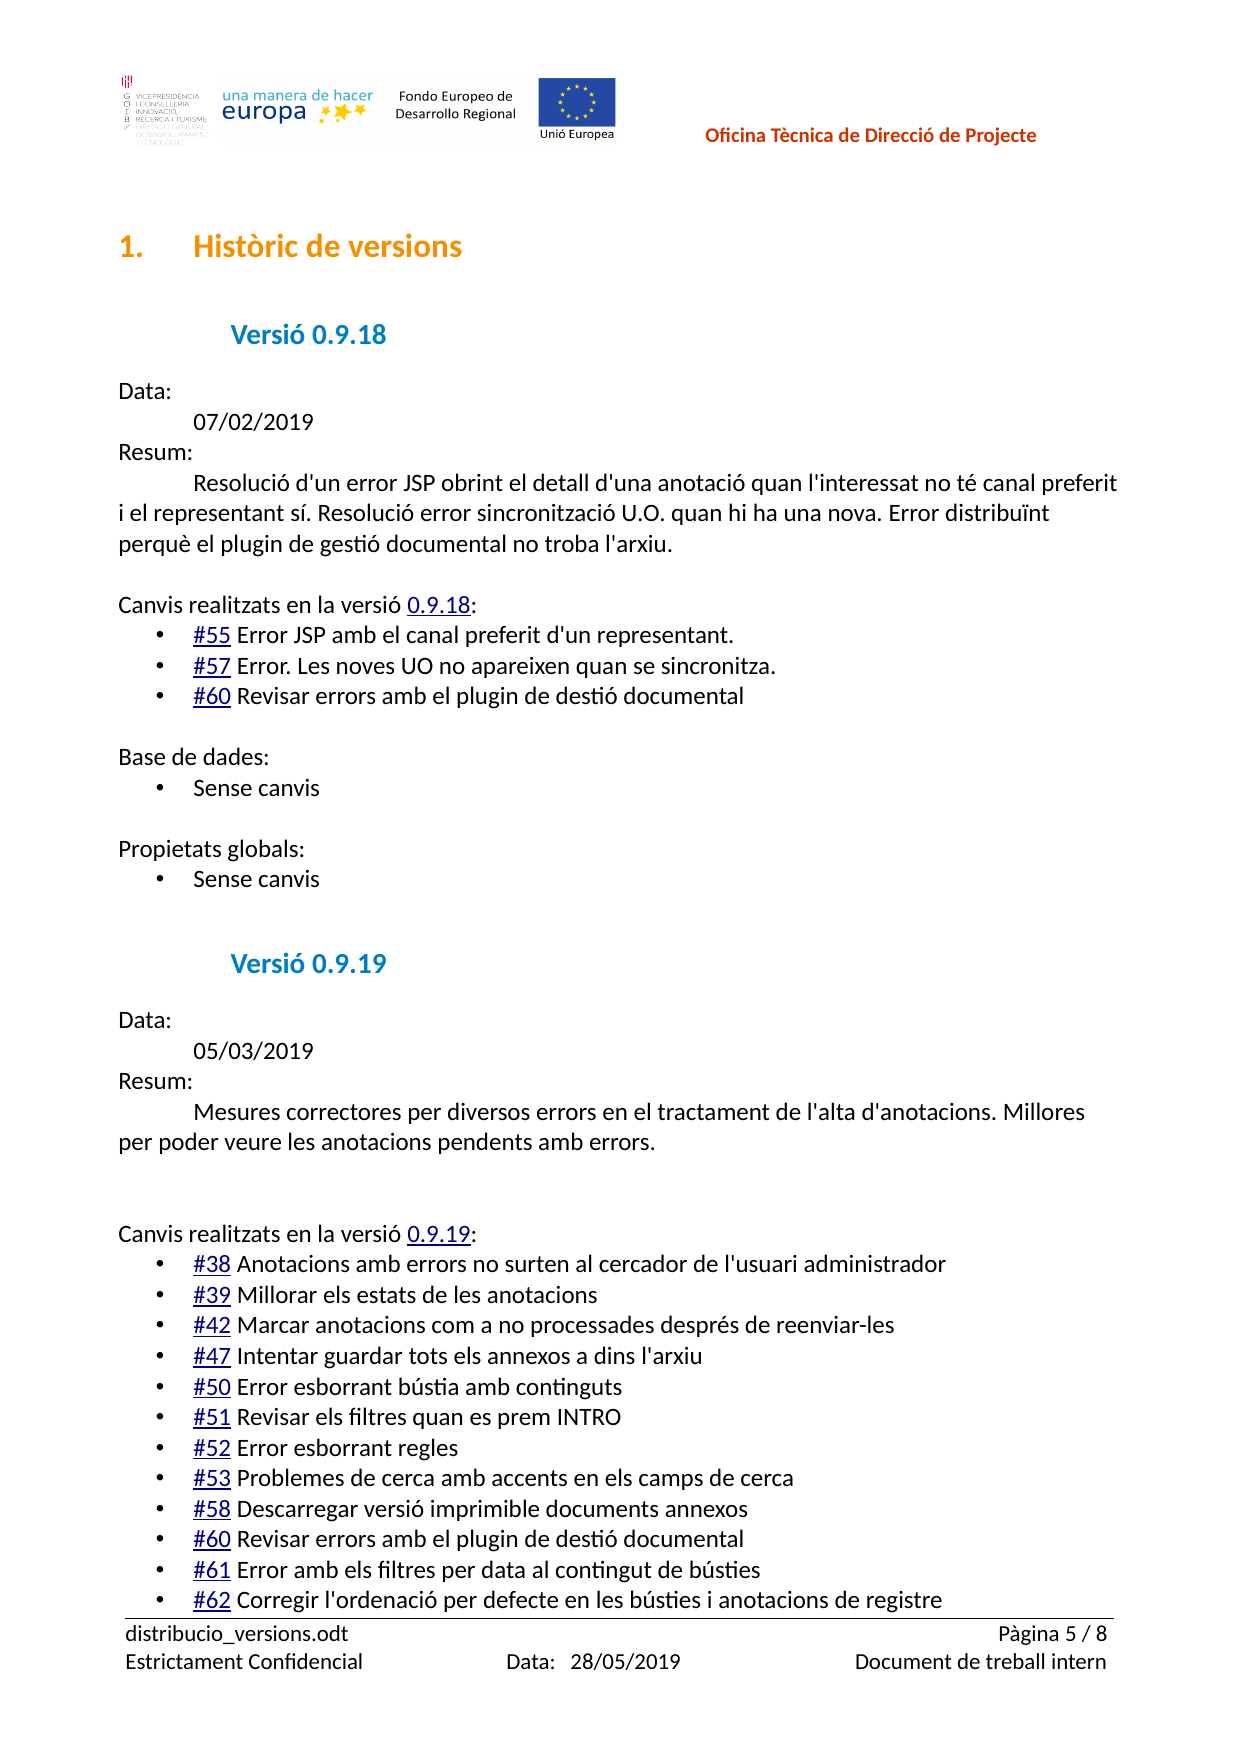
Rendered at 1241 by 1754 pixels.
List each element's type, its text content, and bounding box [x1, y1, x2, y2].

list Sense canvis [156, 772, 1122, 802]
list #47 Intentar guardar tots els annexos a dins l'arxiu [156, 1340, 1122, 1371]
text 05/03/2019 [118, 1035, 1122, 1065]
subtitle Històric de versions [118, 225, 1122, 266]
text Data: [118, 1004, 1122, 1035]
text Propietats globals: [118, 833, 1122, 863]
text Canvis realitzats en la versió 0.9.19: [118, 1218, 1122, 1248]
list #60 Revisar errors amb el plugin de destió documental [156, 1523, 1122, 1554]
picture [219, 73, 621, 147]
subtitle Versió 0.9.18 [153, 316, 1122, 351]
list #51 Revisar els filtres quan es prem INTRO [156, 1401, 1122, 1432]
text Base de dades: [118, 741, 1122, 772]
list #55 Error JSP amb el canal preferit d'un representant. [156, 619, 1122, 650]
list #60 Revisar errors amb el plugin de destió documental [156, 680, 1122, 711]
text Resum: [118, 436, 1122, 467]
list #42 Marcar anotacions com a no processades després de reenviar-les [156, 1309, 1122, 1340]
text Data: [118, 375, 1122, 406]
text 07/02/2019 [118, 406, 1122, 436]
list Sense canvis [156, 863, 1122, 894]
text Resum: [118, 1065, 1122, 1096]
list #53 Problemes de cerca amb accents en els camps de cerca [156, 1462, 1122, 1493]
list #58 Descarregar versió imprimible documents annexos [156, 1493, 1122, 1523]
text Canvis realitzats en la versió 0.9.18: [118, 589, 1122, 619]
text Mesures correctores per diversos errors en el tractament de l'alta d'anotacions. Millores per poder veure les anotacions pendents amb errors. [118, 1096, 1122, 1157]
list #61 Error amb els filtres per data al contingut de bústies [156, 1554, 1122, 1584]
picture [118, 73, 213, 147]
list #50 Error esborrant bústia amb continguts [156, 1371, 1122, 1401]
text Resolució d'un error JSP obrint el detall d'una anotació quan l'interessat no té canal preferit i el representant sí. Resolució error sincronització U.O. quan hi ha una nova. Error distribuïnt perquè el plugin de gestió documental no troba l'arxiu. [118, 467, 1122, 558]
list #38 Anotacions amb errors no surten al cercador de l'usuari administrador [156, 1248, 1122, 1279]
list #57 Error. Les noves UO no apareixen quan se sincronitza. [156, 650, 1122, 680]
list #52 Error esborrant regles [156, 1432, 1122, 1462]
list #39 Millorar els estats de les anotacions [156, 1279, 1122, 1309]
list #62 Corregir l'ordenació per defecte en les bústies i anotacions de registre [156, 1584, 1122, 1615]
subtitle Versió 0.9.19 [153, 945, 1122, 981]
